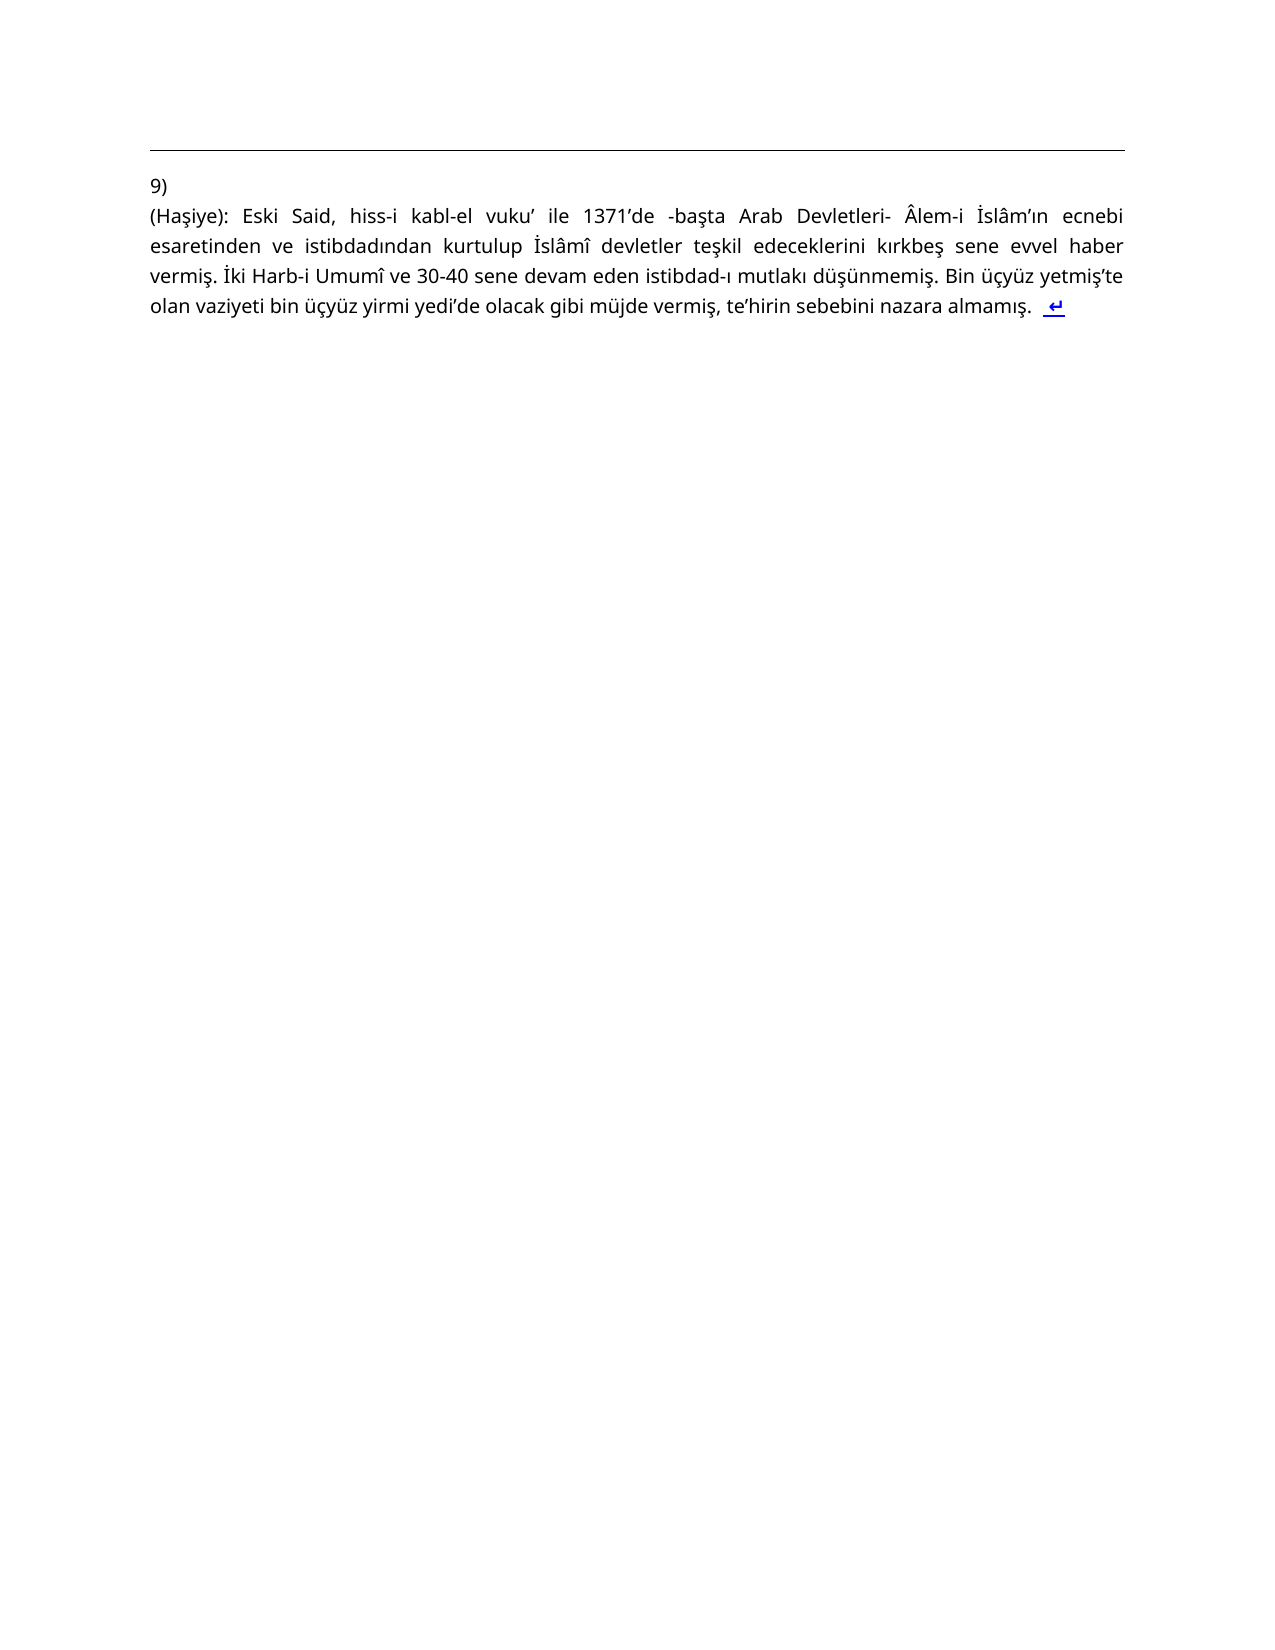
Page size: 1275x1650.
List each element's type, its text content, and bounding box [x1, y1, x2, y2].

text 9) [150, 151, 1125, 199]
text (Haşiye): Eski Said, hiss-i kabl-el vuku’ ile 1371’de -başta Arab Devletleri- Âlem-i İslâm’ın ecnebi esaretinden ve istibdadından kurtulup İslâmî devletler teşkil edeceklerini kırkbeş sene evvel haber vermiş. İki Harb-i Umumî ve 30-40 sene devam eden istibdad-ı mutlakı düşünmemiş. Bin üçyüz yetmiş’te olan vaziyeti bin üçyüz yirmi yedi’de olacak gibi müjde vermiş, te’hirin sebebini nazara almamış. ↵ [150, 199, 1125, 319]
